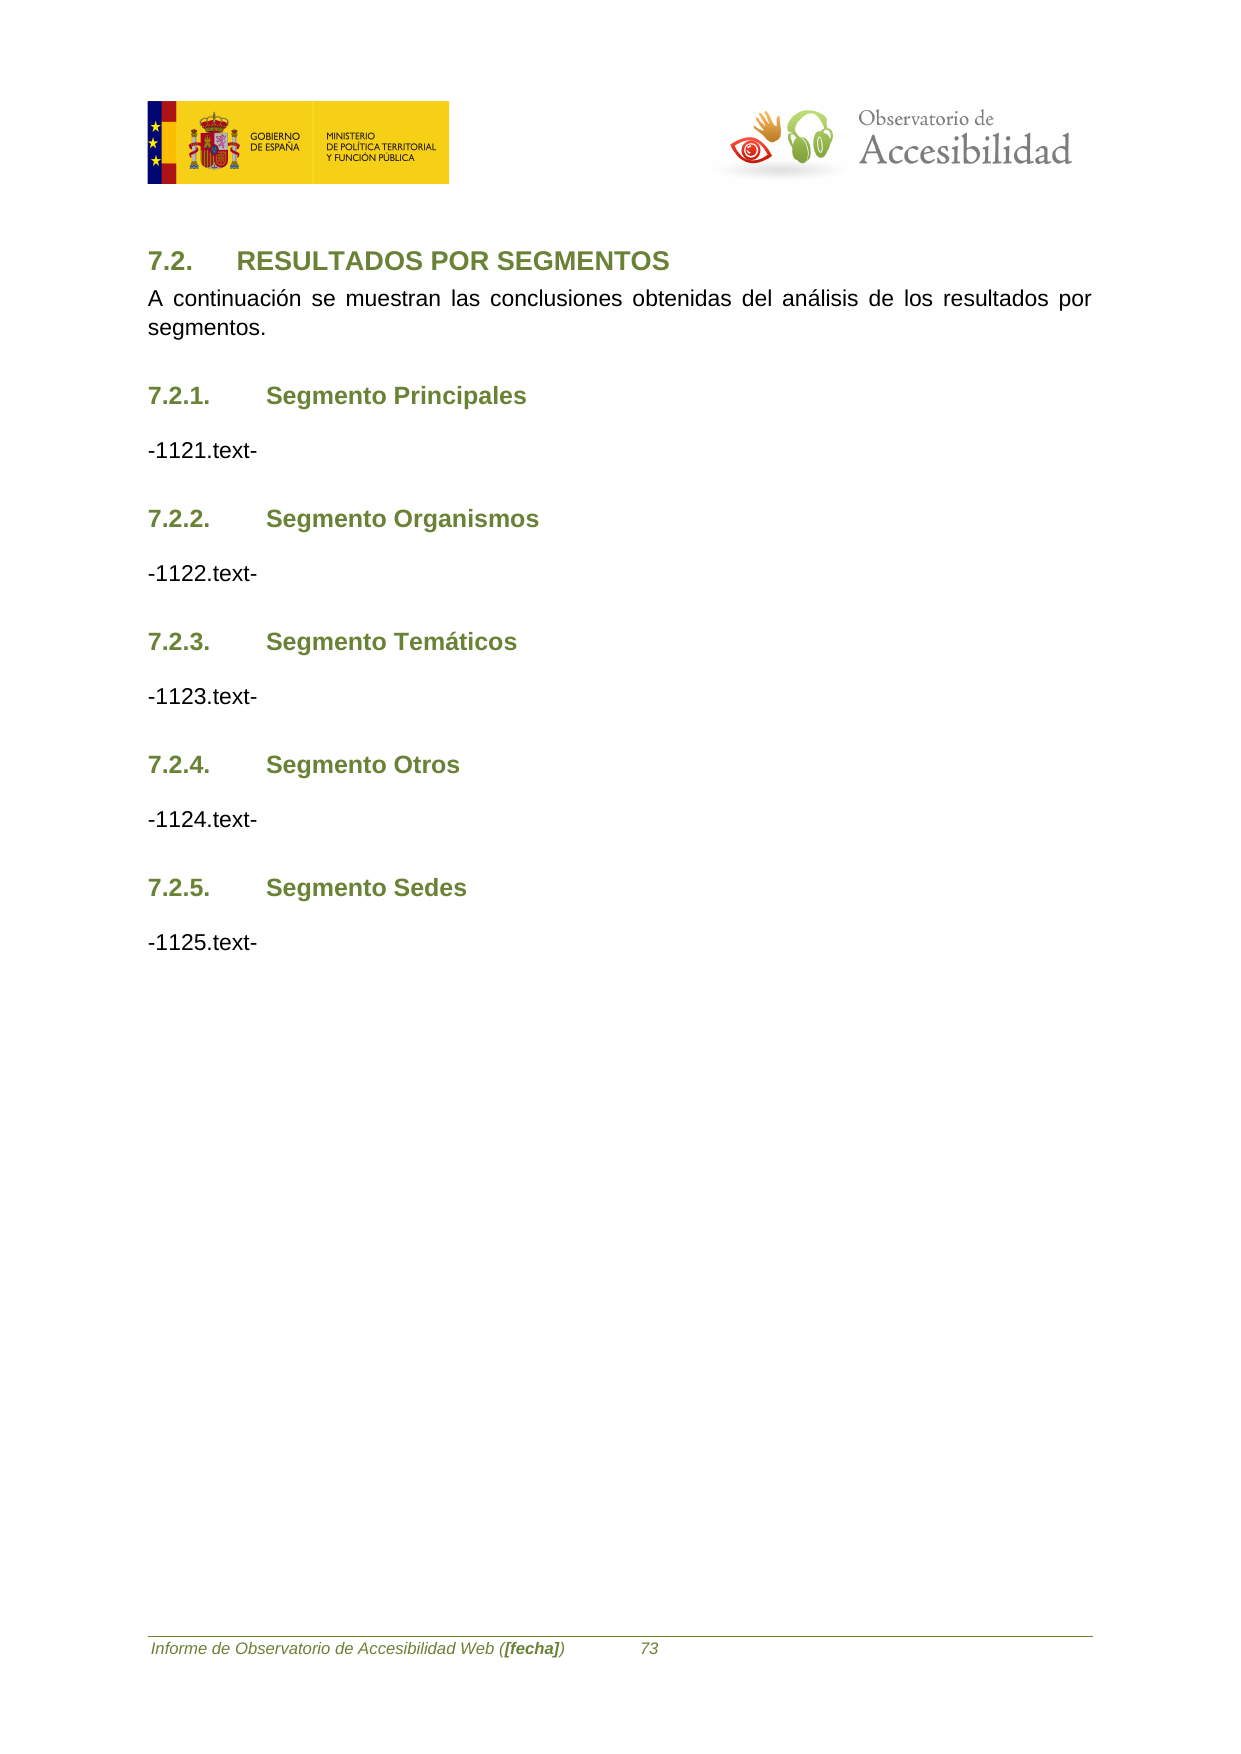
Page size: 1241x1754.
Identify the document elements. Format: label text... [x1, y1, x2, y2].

picture [147, 101, 450, 184]
subtitle Segmento Sedes [148, 873, 1092, 902]
subtitle Resultados por segmentos [148, 245, 1092, 276]
picture [710, 101, 1086, 184]
text -1125.text- [148, 929, 1092, 956]
text A continuación se muestran las conclusiones obtenidas del análisis de los resultados por segmentos. [148, 285, 1092, 341]
subtitle Segmento Principales [148, 381, 1092, 409]
text -1121.text- [148, 437, 1092, 464]
text -1123.text- [148, 683, 1092, 710]
subtitle Segmento Temáticos [148, 627, 1092, 656]
subtitle Segmento Organismos [148, 504, 1092, 532]
text -1122.text- [148, 560, 1092, 587]
text -1124.text- [148, 806, 1092, 833]
subtitle Segmento Otros [148, 750, 1092, 778]
